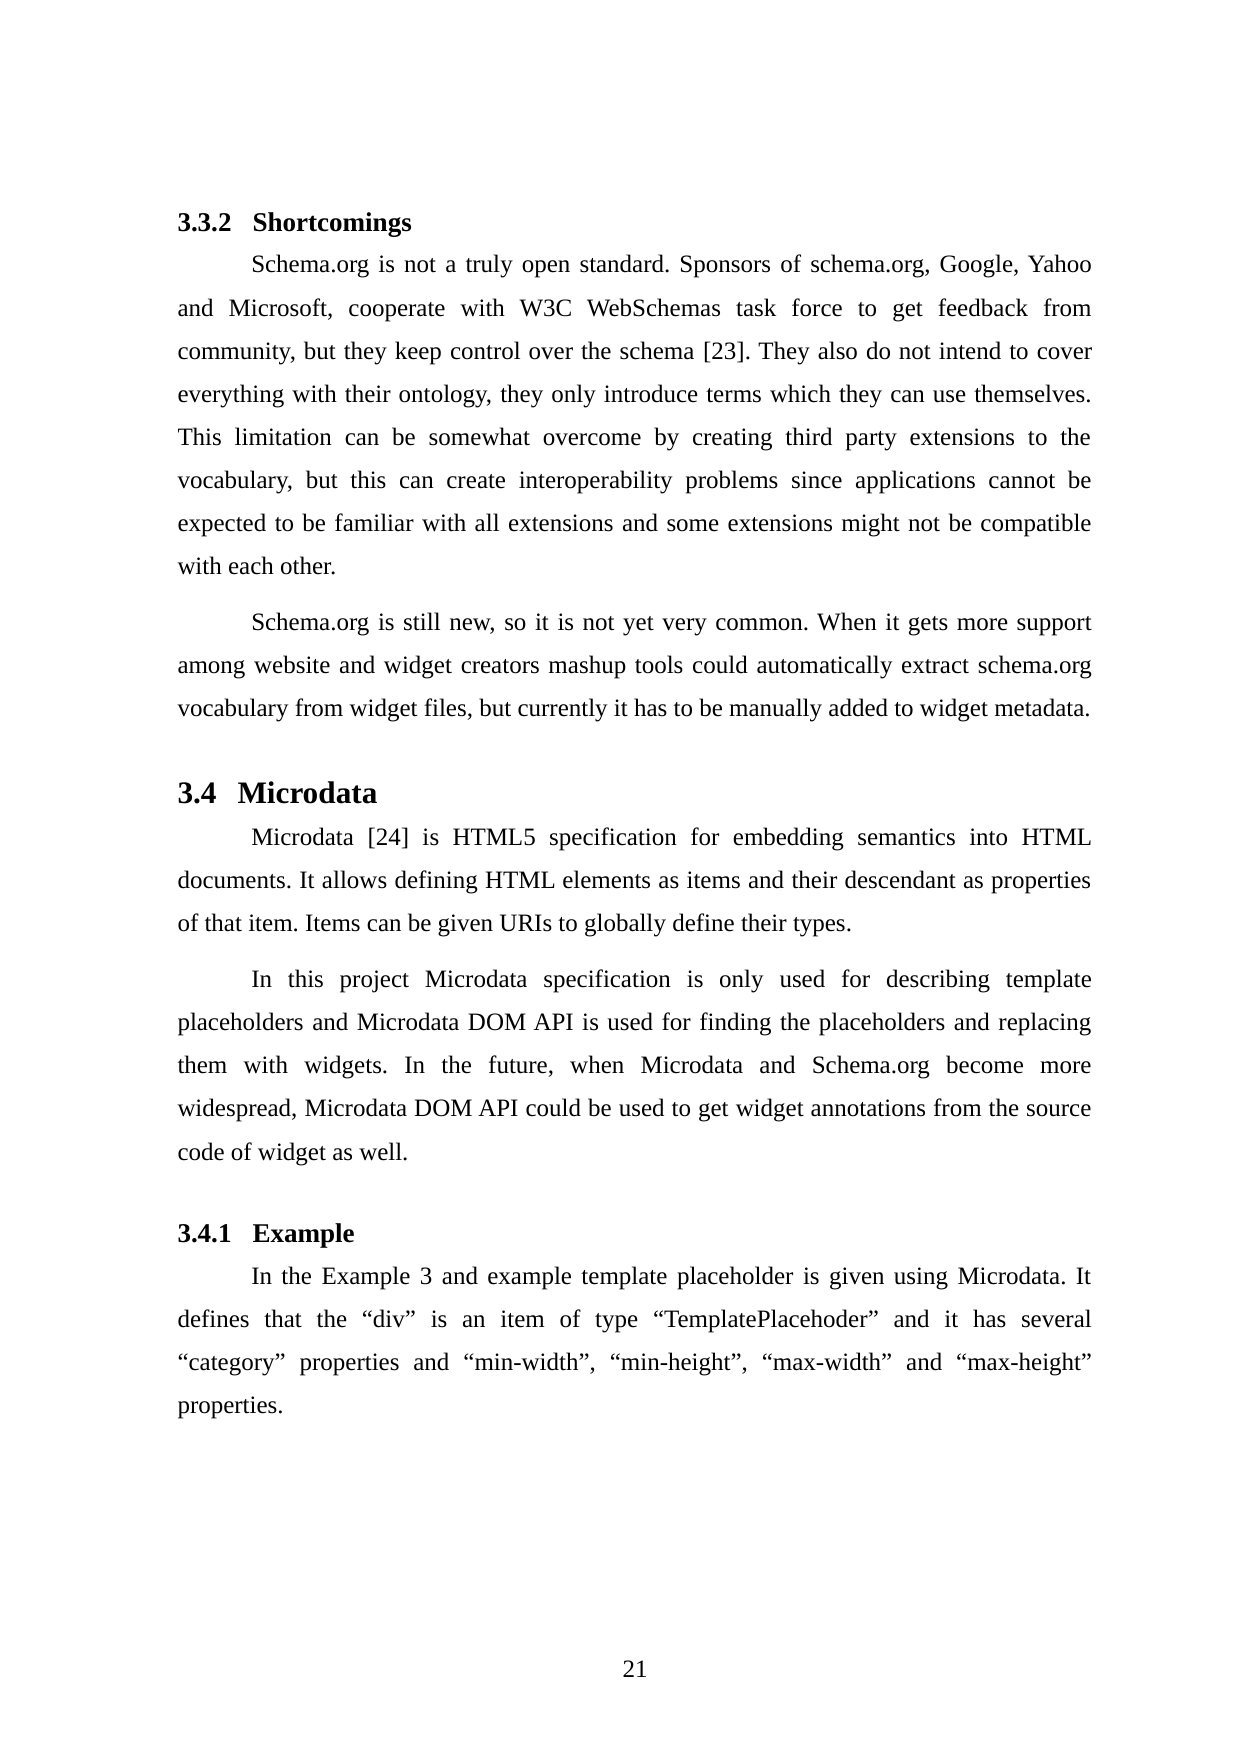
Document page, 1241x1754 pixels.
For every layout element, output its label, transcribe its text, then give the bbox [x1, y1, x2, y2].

subtitle Microdata [177, 774, 1093, 810]
text Schema.org is not a truly open standard. Sponsors of schema.org, Google, Yahoo and Microsoft, cooperate with W3C WebSchemas task force to get feedback from community, but they keep control over the schema [23]. They also do not intend to cover everything with their ontology, they only introduce terms which they can use themselves. This limitation can be somewhat overcome by creating third party extensions to the vocabulary, but this can create interoperability problems since applications cannot be expected to be familiar with all extensions and some extensions might not be compatible with each other. [177, 249, 1093, 580]
text In this project Microdata specification is only used for describing template placeholders and Microdata DOM API is used for finding the placeholders and replacing them with widgets. In the future, when Microdata and Schema.org become more widespread, Microdata DOM API could be used to get widget annotations from the source code of widget as well. [177, 964, 1093, 1165]
text Schema.org is still new, so it is not yet very common. When it gets more support among website and widget creators mashup tools could automatically extract schema.org vocabulary from widget files, but currently it has to be manually added to widget metadata. [177, 607, 1093, 722]
subtitle Shortcomings [177, 206, 1093, 237]
subtitle Example [177, 1217, 1093, 1248]
text In the Example 3 and example template placeholder is given using Microdata. It defines that the “div” is an item of type “TemplatePlacehoder” and it has several “category” properties and “min-width”, “min-height”, “max-width” and “max-height” properties. [177, 1261, 1093, 1419]
text Microdata [24] is HTML5 specification for embedding semantics into HTML documents. It allows defining HTML elements as items and their descendant as properties of that item. Items can be given URIs to globally define their types. [177, 822, 1093, 937]
